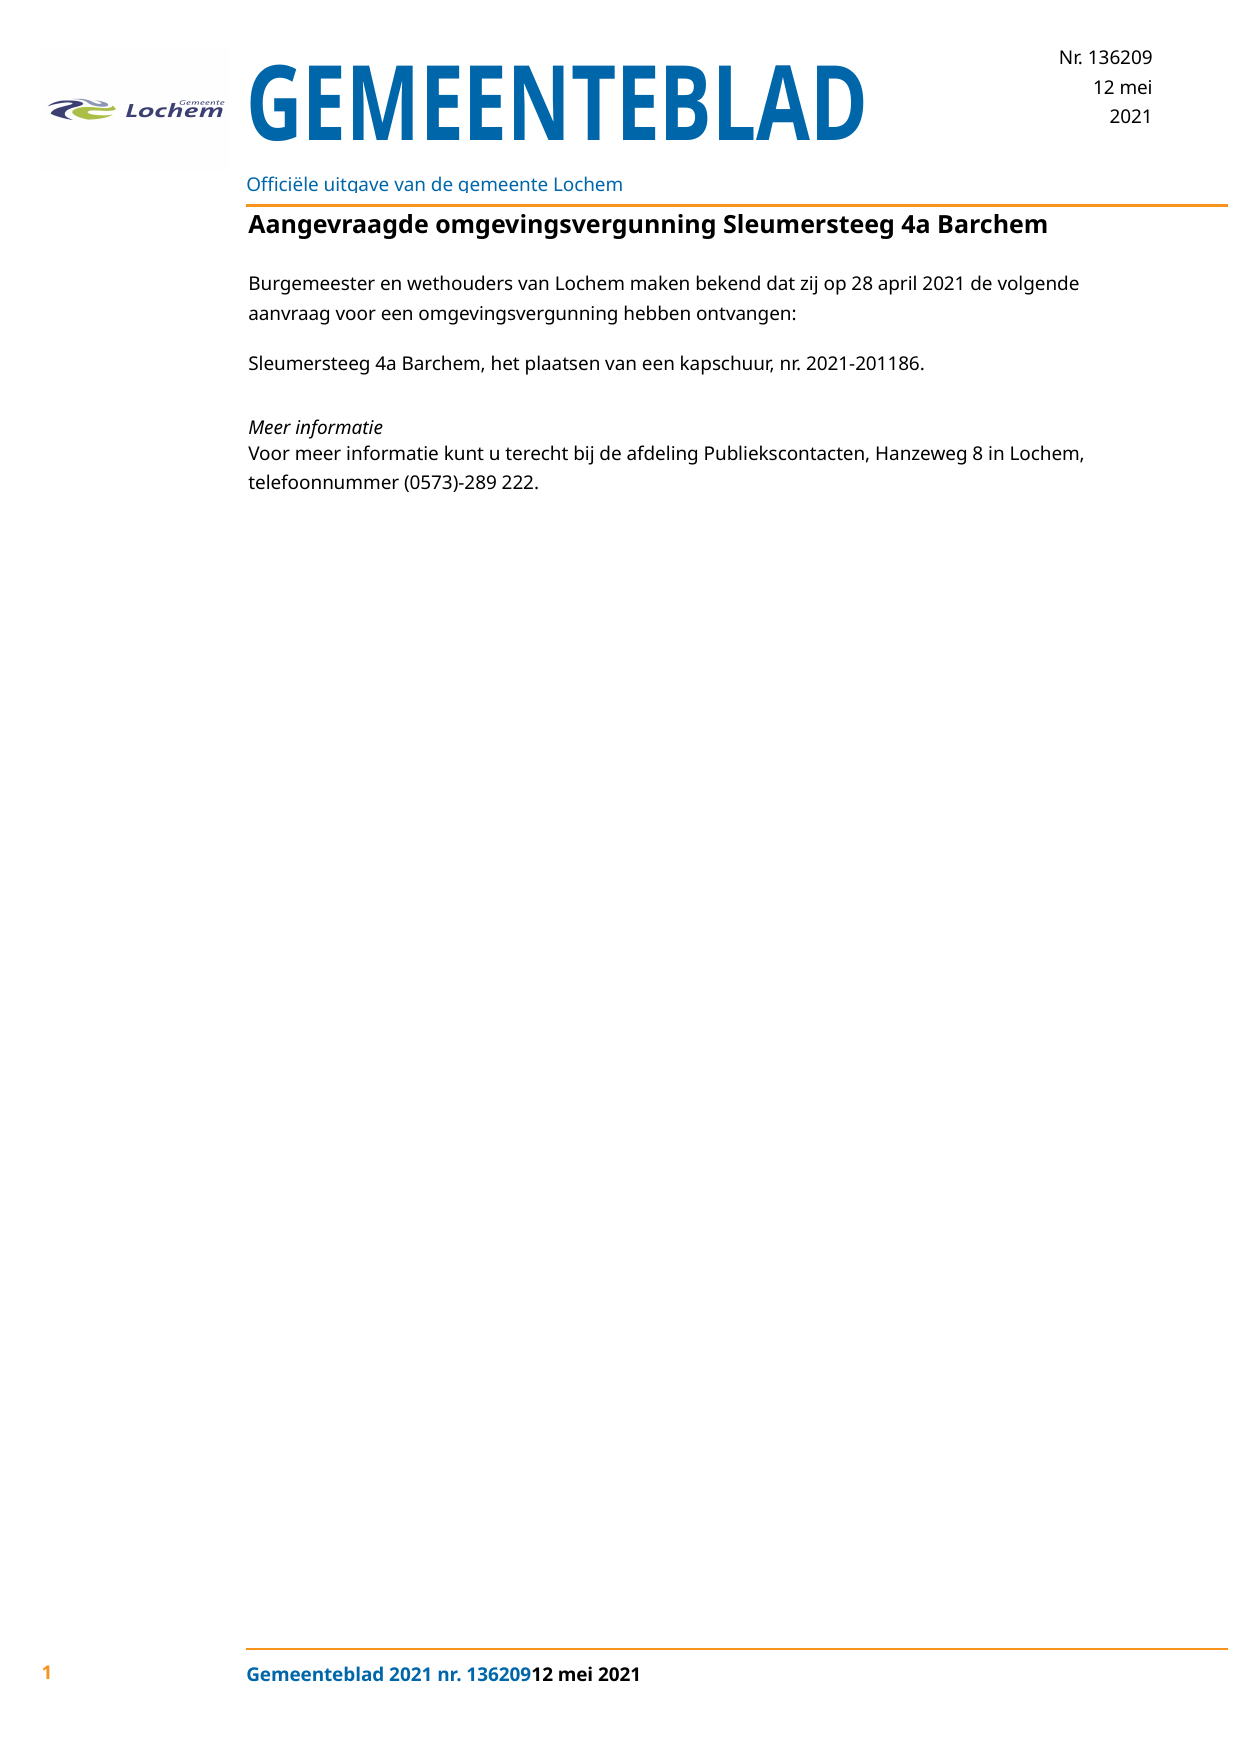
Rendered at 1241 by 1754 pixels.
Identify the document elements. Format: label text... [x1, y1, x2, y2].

text Sleumersteeg 4a Barchem, het plaatsen van een kapschuur, nr. 2021-201186. [248, 350, 1152, 376]
picture [41, 47, 231, 172]
text Aangevraagde omgevingsvergunning Sleumersteeg 4a Barchem [248, 207, 1152, 241]
text Meer informatie [248, 414, 1152, 440]
text Voor meer informatie kunt u terecht bij de afdeling Publiekscontacten, Hanzeweg 8 in Lochem, telefoonnummer (0573)-289 222. [248, 440, 1152, 495]
text Burgemeester en wethouders van Lochem maken bekend dat zij op 28 april 2021 de volgende aanvraag voor een omgevingsvergunning hebben ontvangen: [248, 270, 1152, 326]
